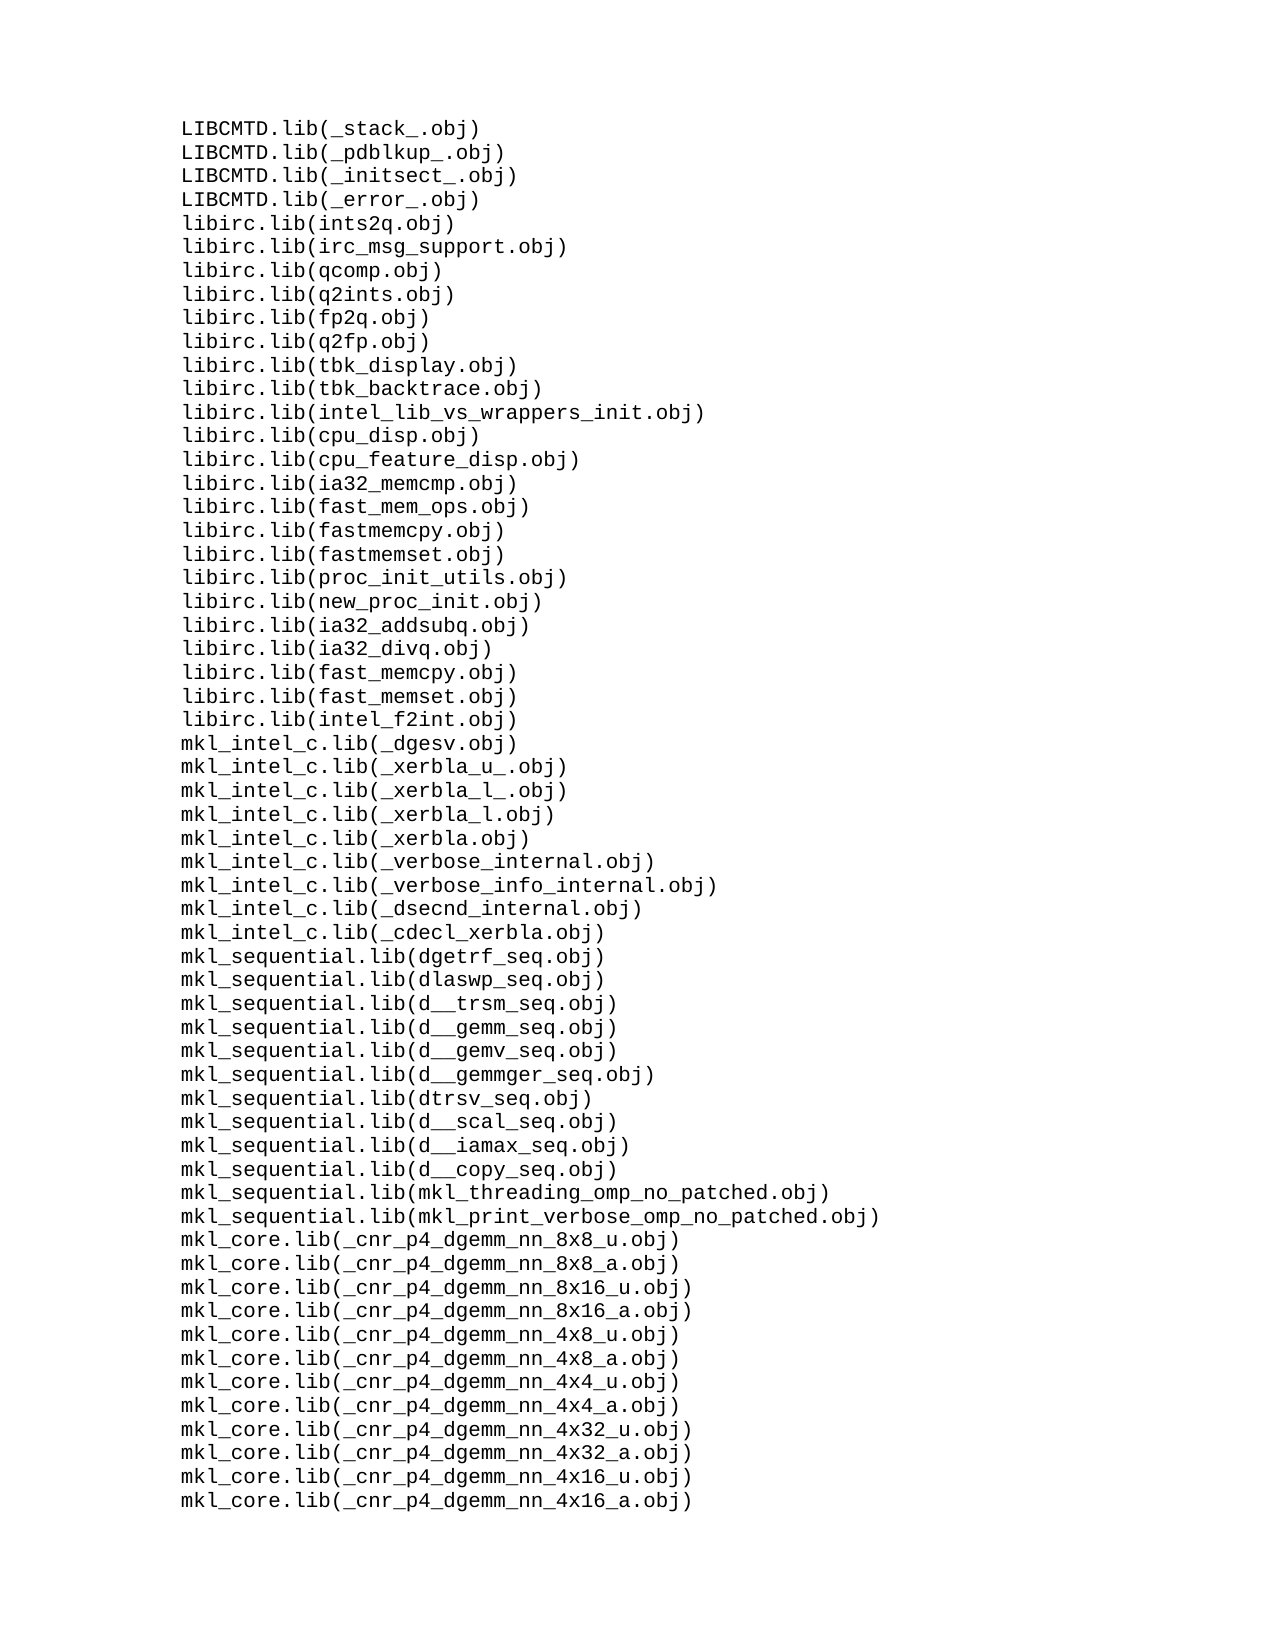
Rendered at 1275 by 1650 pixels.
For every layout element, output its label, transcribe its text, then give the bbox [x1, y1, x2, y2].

text LIBCMTD.lib(_pdblkup_.obj) [118, 142, 1157, 165]
text mkl_core.lib(_cnr_p4_dgemm_nn_8x16_a.obj) [118, 1300, 1157, 1324]
text mkl_intel_c.lib(_xerbla_u_.obj) [118, 757, 1157, 780]
text mkl_sequential.lib(d__gemv_seq.obj) [118, 1040, 1157, 1064]
text mkl_sequential.lib(d__gemmger_seq.obj) [118, 1064, 1157, 1088]
text libirc.lib(ints2q.obj) [118, 213, 1157, 236]
text libirc.lib(ia32_divq.obj) [118, 638, 1157, 662]
text mkl_core.lib(_cnr_p4_dgemm_nn_4x16_a.obj) [118, 1489, 1157, 1513]
text mkl_core.lib(_cnr_p4_dgemm_nn_4x8_u.obj) [118, 1324, 1157, 1348]
text mkl_core.lib(_cnr_p4_dgemm_nn_4x32_a.obj) [118, 1442, 1157, 1466]
text libirc.lib(q2ints.obj) [118, 284, 1157, 307]
text mkl_core.lib(_cnr_p4_dgemm_nn_4x8_a.obj) [118, 1348, 1157, 1371]
text libirc.lib(fastmemcpy.obj) [118, 520, 1157, 544]
text libirc.lib(ia32_addsubq.obj) [118, 615, 1157, 638]
text libirc.lib(intel_f2int.obj) [118, 709, 1157, 733]
text mkl_core.lib(_cnr_p4_dgemm_nn_4x4_u.obj) [118, 1371, 1157, 1395]
text libirc.lib(fast_mem_ops.obj) [118, 496, 1157, 520]
text libirc.lib(tbk_backtrace.obj) [118, 378, 1157, 402]
text LIBCMTD.lib(_initsect_.obj) [118, 165, 1157, 189]
text mkl_sequential.lib(dtrsv_seq.obj) [118, 1088, 1157, 1111]
text mkl_core.lib(_cnr_p4_dgemm_nn_4x16_u.obj) [118, 1466, 1157, 1489]
text LIBCMTD.lib(_stack_.obj) [118, 118, 1157, 142]
text mkl_sequential.lib(d__iamax_seq.obj) [118, 1135, 1157, 1158]
text mkl_sequential.lib(dlaswp_seq.obj) [118, 969, 1157, 993]
text libirc.lib(qcomp.obj) [118, 260, 1157, 284]
text mkl_intel_c.lib(_verbose_internal.obj) [118, 851, 1157, 875]
text libirc.lib(cpu_disp.obj) [118, 426, 1157, 449]
text mkl_intel_c.lib(_cdecl_xerbla.obj) [118, 922, 1157, 946]
text mkl_intel_c.lib(_xerbla.obj) [118, 827, 1157, 851]
text mkl_sequential.lib(mkl_threading_omp_no_patched.obj) [118, 1182, 1157, 1206]
text mkl_intel_c.lib(_dgesv.obj) [118, 733, 1157, 757]
text libirc.lib(cpu_feature_disp.obj) [118, 449, 1157, 473]
text mkl_intel_c.lib(_xerbla_l_.obj) [118, 780, 1157, 804]
text mkl_intel_c.lib(_dsecnd_internal.obj) [118, 898, 1157, 922]
text libirc.lib(new_proc_init.obj) [118, 591, 1157, 615]
text libirc.lib(ia32_memcmp.obj) [118, 473, 1157, 496]
text libirc.lib(tbk_display.obj) [118, 354, 1157, 378]
text libirc.lib(fast_memcpy.obj) [118, 662, 1157, 686]
text mkl_core.lib(_cnr_p4_dgemm_nn_4x4_a.obj) [118, 1395, 1157, 1419]
text libirc.lib(fp2q.obj) [118, 307, 1157, 331]
text libirc.lib(fast_memset.obj) [118, 686, 1157, 709]
text libirc.lib(fastmemset.obj) [118, 544, 1157, 567]
text mkl_core.lib(_cnr_p4_dgemm_nn_4x32_u.obj) [118, 1419, 1157, 1442]
text libirc.lib(irc_msg_support.obj) [118, 236, 1157, 260]
text libirc.lib(intel_lib_vs_wrappers_init.obj) [118, 402, 1157, 426]
text mkl_intel_c.lib(_verbose_info_internal.obj) [118, 875, 1157, 898]
text LIBCMTD.lib(_error_.obj) [118, 189, 1157, 213]
text mkl_core.lib(_cnr_p4_dgemm_nn_8x8_u.obj) [118, 1229, 1157, 1253]
text mkl_intel_c.lib(_xerbla_l.obj) [118, 804, 1157, 827]
text libirc.lib(q2fp.obj) [118, 331, 1157, 354]
text mkl_sequential.lib(d__trsm_seq.obj) [118, 993, 1157, 1017]
text mkl_sequential.lib(d__copy_seq.obj) [118, 1158, 1157, 1182]
text mkl_core.lib(_cnr_p4_dgemm_nn_8x8_a.obj) [118, 1253, 1157, 1277]
text mkl_sequential.lib(d__gemm_seq.obj) [118, 1017, 1157, 1040]
text mkl_sequential.lib(d__scal_seq.obj) [118, 1111, 1157, 1135]
text mkl_core.lib(_cnr_p4_dgemm_nn_8x16_u.obj) [118, 1277, 1157, 1300]
text libirc.lib(proc_init_utils.obj) [118, 567, 1157, 591]
text mkl_sequential.lib(dgetrf_seq.obj) [118, 946, 1157, 969]
text mkl_sequential.lib(mkl_print_verbose_omp_no_patched.obj) [118, 1206, 1157, 1229]
